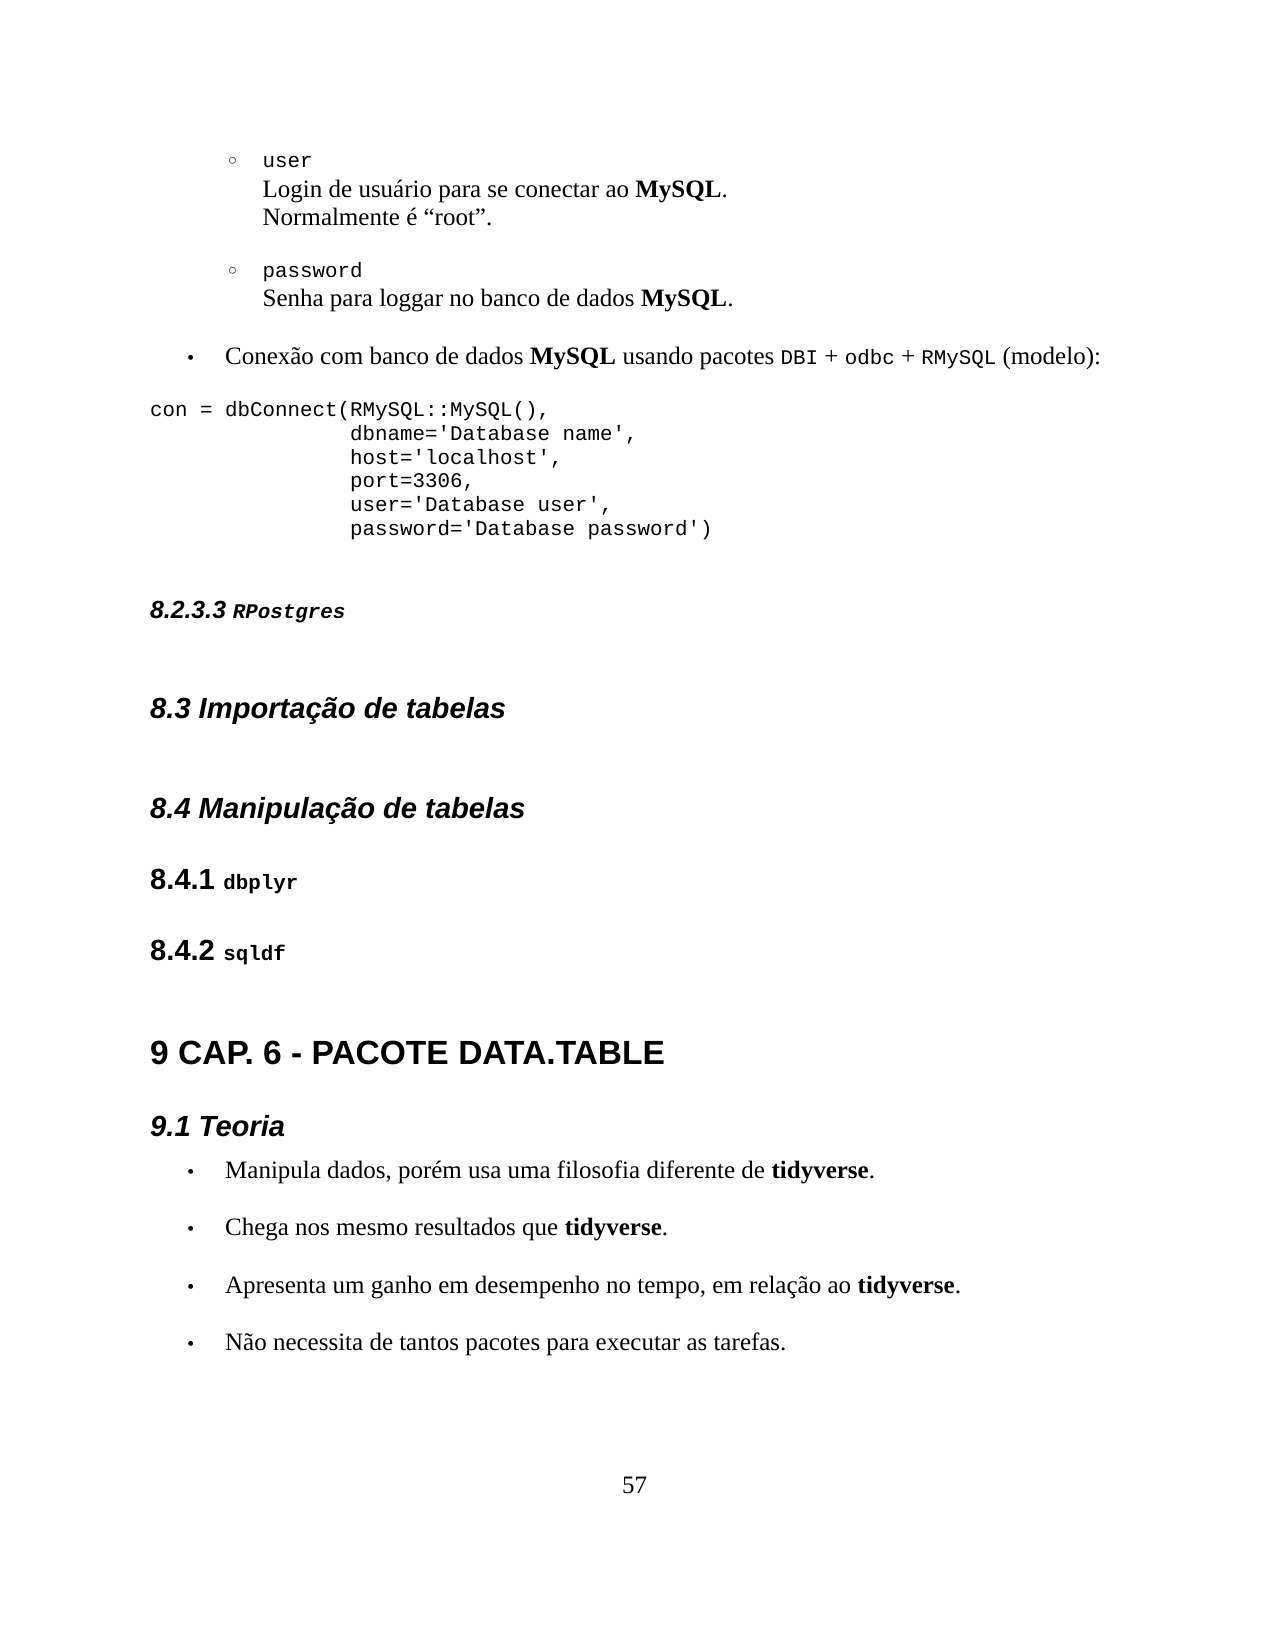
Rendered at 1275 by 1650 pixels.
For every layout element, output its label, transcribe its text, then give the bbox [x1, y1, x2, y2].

subtitle 8.4.2 sqldf [150, 933, 1125, 966]
subtitle 8.3 Importação de tabelas [150, 691, 1125, 724]
subtitle 9.1 Teoria [150, 1109, 1125, 1142]
text host='localhost', [150, 447, 1125, 470]
text dbname='Database name', [150, 423, 1125, 447]
text port=3306, [150, 470, 1125, 494]
list Apresenta um ganho em desempenho no tempo, em relação ao tidyverse. [187, 1270, 1125, 1327]
subtitle 9 CAP. 6 - PACOTE DATA.TABLE [150, 1033, 1125, 1071]
text con = dbConnect(RMySQL::MySQL(), [150, 399, 1125, 423]
list password Senha para loggar no banco de dados MySQL. [225, 260, 1125, 341]
text password='Database password') [150, 518, 1125, 541]
list Manipula dados, porém usa uma filosofia diferente de tidyverse. [187, 1155, 1125, 1212]
list Conexão com banco de dados MySQL usando pacotes DBI + odbc + RMySQL (modelo): [187, 341, 1125, 399]
list Chega nos mesmo resultados que tidyverse. [187, 1212, 1125, 1270]
list user Login de usuário para se conectar ao MySQL. Normalmente é “root”. [225, 150, 1125, 260]
subtitle 8.4 Manipulação de tabelas [150, 791, 1125, 824]
subtitle 8.2.3.3 RPostgres [150, 595, 1125, 624]
text user='Database user', [150, 494, 1125, 518]
subtitle 8.4.1 dbplyr [150, 862, 1125, 895]
list Não necessita de tantos pacotes para executar as tarefas. [187, 1327, 1125, 1385]
